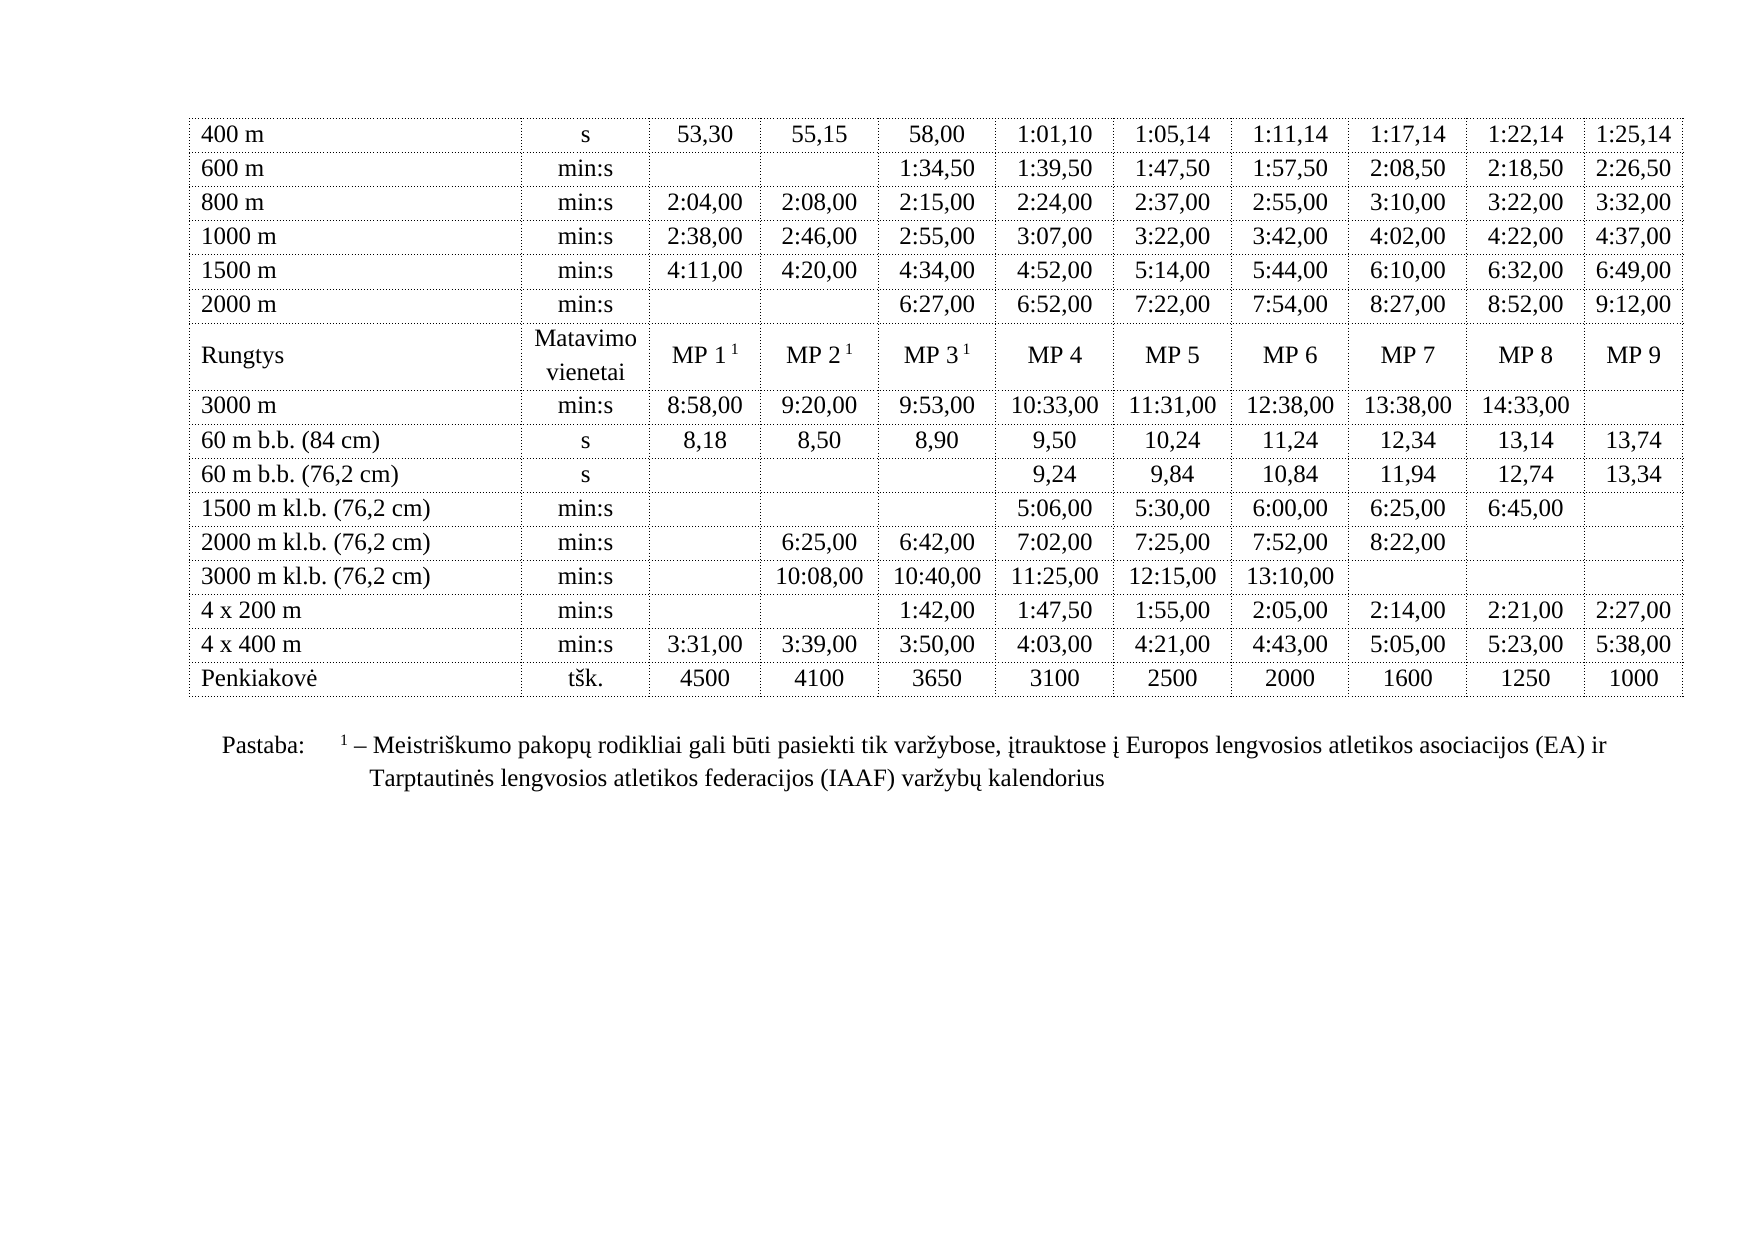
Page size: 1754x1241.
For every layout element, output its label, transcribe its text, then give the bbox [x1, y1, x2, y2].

table_cell min:s [521, 492, 649, 526]
table_cell 1:05,14 [1114, 118, 1231, 152]
text Pastaba: 1 – Meistriškumo pakopų rodikliai gali būti pasiekti tik varžybose, įtrauktose į Europos lengvosios atletikos asociacijos (EA) ir Tarptautinės lengvosios atletikos federacijos (IAAF) varžybų kalendorius [222, 730, 1695, 792]
table_cell min:s [521, 254, 649, 288]
table_cell 6:52,00 [996, 289, 1113, 322]
table_cell [760, 594, 878, 628]
table_cell 1:34,50 [878, 152, 996, 186]
table_cell min:s [521, 220, 649, 254]
table_cell 400 m [190, 118, 521, 152]
table_cell [760, 458, 878, 492]
table_cell 6:25,00 [760, 526, 878, 560]
table_cell [650, 492, 760, 526]
table_cell s [521, 458, 649, 492]
table_cell [650, 152, 760, 186]
table_cell MP 7 [1349, 323, 1467, 389]
table_cell MP 3 1 [878, 323, 996, 389]
table_cell 14:33,00 [1467, 390, 1584, 424]
table_cell min:s [521, 186, 649, 220]
table_cell [650, 560, 760, 594]
table_cell min:s [521, 152, 649, 186]
table_cell 2:21,00 [1467, 594, 1584, 628]
table_cell [1467, 560, 1584, 594]
table_cell [760, 289, 878, 322]
table_cell 2:46,00 [760, 220, 878, 254]
table_cell 5:23,00 [1467, 628, 1584, 662]
table_cell [878, 458, 996, 492]
table_cell 4 x 200 m [190, 594, 521, 628]
table_cell 4100 [760, 662, 878, 696]
table_cell 3:07,00 [996, 220, 1113, 254]
table_cell 4:11,00 [650, 254, 760, 288]
table_cell min:s [521, 628, 649, 662]
table_cell 10:08,00 [760, 560, 878, 594]
table_cell 13:38,00 [1349, 390, 1467, 424]
table_cell 1:22,14 [1467, 118, 1584, 152]
table_cell 9,24 [996, 458, 1113, 492]
table_cell 6:00,00 [1231, 492, 1349, 526]
table_cell 11,94 [1349, 458, 1467, 492]
table_cell s [521, 424, 649, 458]
table_cell 2:24,00 [996, 186, 1113, 220]
table_cell 2:26,50 [1584, 152, 1683, 186]
table_cell 5:30,00 [1114, 492, 1231, 526]
table_cell 6:25,00 [1349, 492, 1467, 526]
table_cell 13:10,00 [1231, 560, 1349, 594]
table_cell 1000 [1584, 662, 1683, 696]
table_cell 7:22,00 [1114, 289, 1231, 322]
table_cell 8,50 [760, 424, 878, 458]
table_cell 8:52,00 [1467, 289, 1584, 322]
table_cell 9:53,00 [878, 390, 996, 424]
table_cell 7:25,00 [1114, 526, 1231, 560]
table_cell 8:22,00 [1349, 526, 1467, 560]
table_cell [1584, 526, 1683, 560]
table_cell 3:10,00 [1349, 186, 1467, 220]
table_cell [760, 152, 878, 186]
table_cell 4:20,00 [760, 254, 878, 288]
table_cell 9:20,00 [760, 390, 878, 424]
table_cell min:s [521, 390, 649, 424]
table_cell 2:55,00 [878, 220, 996, 254]
table_cell 12:15,00 [1114, 560, 1231, 594]
table_cell 3:31,00 [650, 628, 760, 662]
table_cell 1500 m kl.b. (76,2 cm) [190, 492, 521, 526]
table_cell [650, 526, 760, 560]
table_cell 58,00 [878, 118, 996, 152]
table_cell 13,74 [1584, 424, 1683, 458]
table_cell 7:52,00 [1231, 526, 1349, 560]
table_cell 1500 m [190, 254, 521, 288]
table_cell 1:47,50 [996, 594, 1113, 628]
table_cell 6:42,00 [878, 526, 996, 560]
table_cell 2:18,50 [1467, 152, 1584, 186]
table_cell [650, 458, 760, 492]
table_cell 7:02,00 [996, 526, 1113, 560]
table_cell 11:25,00 [996, 560, 1113, 594]
table_cell 3:42,00 [1231, 220, 1349, 254]
table_cell MP 6 [1231, 323, 1349, 389]
table_cell 2500 [1114, 662, 1231, 696]
table_cell 1:25,14 [1584, 118, 1683, 152]
table_cell 4500 [650, 662, 760, 696]
table_cell 4:21,00 [1114, 628, 1231, 662]
table_cell 2:05,00 [1231, 594, 1349, 628]
table_cell 8:27,00 [1349, 289, 1467, 322]
table_cell 1:01,10 [996, 118, 1113, 152]
table_cell min:s [521, 560, 649, 594]
table_cell Penkiakovė [190, 662, 521, 696]
table_cell MP 8 [1467, 323, 1584, 389]
table_cell 2:38,00 [650, 220, 760, 254]
table_cell 6:27,00 [878, 289, 996, 322]
table_cell 9:12,00 [1584, 289, 1683, 322]
table_cell Rungtys [190, 323, 521, 389]
table_cell 3:22,00 [1114, 220, 1231, 254]
table_cell [650, 289, 760, 322]
table_cell 2:27,00 [1584, 594, 1683, 628]
table_cell 2:04,00 [650, 186, 760, 220]
table_cell Matavimo vienetai [521, 323, 649, 389]
table_cell 4:22,00 [1467, 220, 1584, 254]
table_cell 10,24 [1114, 424, 1231, 458]
table_cell [1584, 390, 1683, 424]
table_cell 9,50 [996, 424, 1113, 458]
table_cell [1584, 560, 1683, 594]
table_cell 8,90 [878, 424, 996, 458]
table_cell [1584, 492, 1683, 526]
table_cell [878, 492, 996, 526]
table_cell 800 m [190, 186, 521, 220]
table_cell 3:50,00 [878, 628, 996, 662]
table_cell 5:06,00 [996, 492, 1113, 526]
table_cell 10:40,00 [878, 560, 996, 594]
table_cell 2:37,00 [1114, 186, 1231, 220]
table_cell 60 m b.b. (84 cm) [190, 424, 521, 458]
table_cell 6:10,00 [1349, 254, 1467, 288]
table_cell 1000 m [190, 220, 521, 254]
table_cell 3:22,00 [1467, 186, 1584, 220]
table_cell 2000 m [190, 289, 521, 322]
table_cell 1:39,50 [996, 152, 1113, 186]
table_cell min:s [521, 289, 649, 322]
table_cell 1:11,14 [1231, 118, 1349, 152]
table_cell 4 x 400 m [190, 628, 521, 662]
table_cell 6:49,00 [1584, 254, 1683, 288]
table_cell 4:43,00 [1231, 628, 1349, 662]
table_cell 1:47,50 [1114, 152, 1231, 186]
table_cell 4:37,00 [1584, 220, 1683, 254]
table_cell 2:55,00 [1231, 186, 1349, 220]
table_cell [1349, 560, 1467, 594]
table_cell 1:42,00 [878, 594, 996, 628]
table_cell 8:58,00 [650, 390, 760, 424]
table_cell 1:57,50 [1231, 152, 1349, 186]
table_cell 2:14,00 [1349, 594, 1467, 628]
table_cell 4:02,00 [1349, 220, 1467, 254]
table_cell MP 4 [996, 323, 1113, 389]
table_cell 4:03,00 [996, 628, 1113, 662]
table_cell 1:55,00 [1114, 594, 1231, 628]
table_cell 9,84 [1114, 458, 1231, 492]
table_cell 3:39,00 [760, 628, 878, 662]
table_cell 6:45,00 [1467, 492, 1584, 526]
table_cell 12,74 [1467, 458, 1584, 492]
table_cell 12,34 [1349, 424, 1467, 458]
table_cell 5:44,00 [1231, 254, 1349, 288]
table_cell 1250 [1467, 662, 1584, 696]
table_cell 12:38,00 [1231, 390, 1349, 424]
table_cell 3100 [996, 662, 1113, 696]
table_cell min:s [521, 594, 649, 628]
table_cell 2000 m kl.b. (76,2 cm) [190, 526, 521, 560]
table_cell 1:17,14 [1349, 118, 1467, 152]
table_cell 4:52,00 [996, 254, 1113, 288]
table_cell 10:33,00 [996, 390, 1113, 424]
table_cell 3000 m [190, 390, 521, 424]
table_cell 60 m b.b. (76,2 cm) [190, 458, 521, 492]
table_cell 3650 [878, 662, 996, 696]
table_cell 2000 [1231, 662, 1349, 696]
table_cell 55,15 [760, 118, 878, 152]
table_cell min:s [521, 526, 649, 560]
table_cell 5:05,00 [1349, 628, 1467, 662]
table_cell 10,84 [1231, 458, 1349, 492]
table_cell 11:31,00 [1114, 390, 1231, 424]
table_cell 8,18 [650, 424, 760, 458]
table_cell 53,30 [650, 118, 760, 152]
table_cell tšk. [521, 662, 649, 696]
table_cell 5:14,00 [1114, 254, 1231, 288]
table_cell 5:38,00 [1584, 628, 1683, 662]
table_cell MP 9 [1584, 323, 1683, 389]
table_cell [760, 492, 878, 526]
table_cell 11,24 [1231, 424, 1349, 458]
table_cell 1600 [1349, 662, 1467, 696]
table_cell 2:15,00 [878, 186, 996, 220]
table_cell 7:54,00 [1231, 289, 1349, 322]
table_cell [1467, 526, 1584, 560]
table_cell 4:34,00 [878, 254, 996, 288]
table_cell 2:08,00 [760, 186, 878, 220]
table_cell 13,14 [1467, 424, 1584, 458]
table_cell [650, 594, 760, 628]
table_cell MP 5 [1114, 323, 1231, 389]
table_cell s [521, 118, 649, 152]
table_cell 2:08,50 [1349, 152, 1467, 186]
table_cell 600 m [190, 152, 521, 186]
table_cell 3000 m kl.b. (76,2 cm) [190, 560, 521, 594]
table_cell 6:32,00 [1467, 254, 1584, 288]
table_cell 3:32,00 [1584, 186, 1683, 220]
table_cell MP 2 1 [760, 323, 878, 389]
table_cell 13,34 [1584, 458, 1683, 492]
table_cell MP 1 1 [650, 323, 760, 389]
